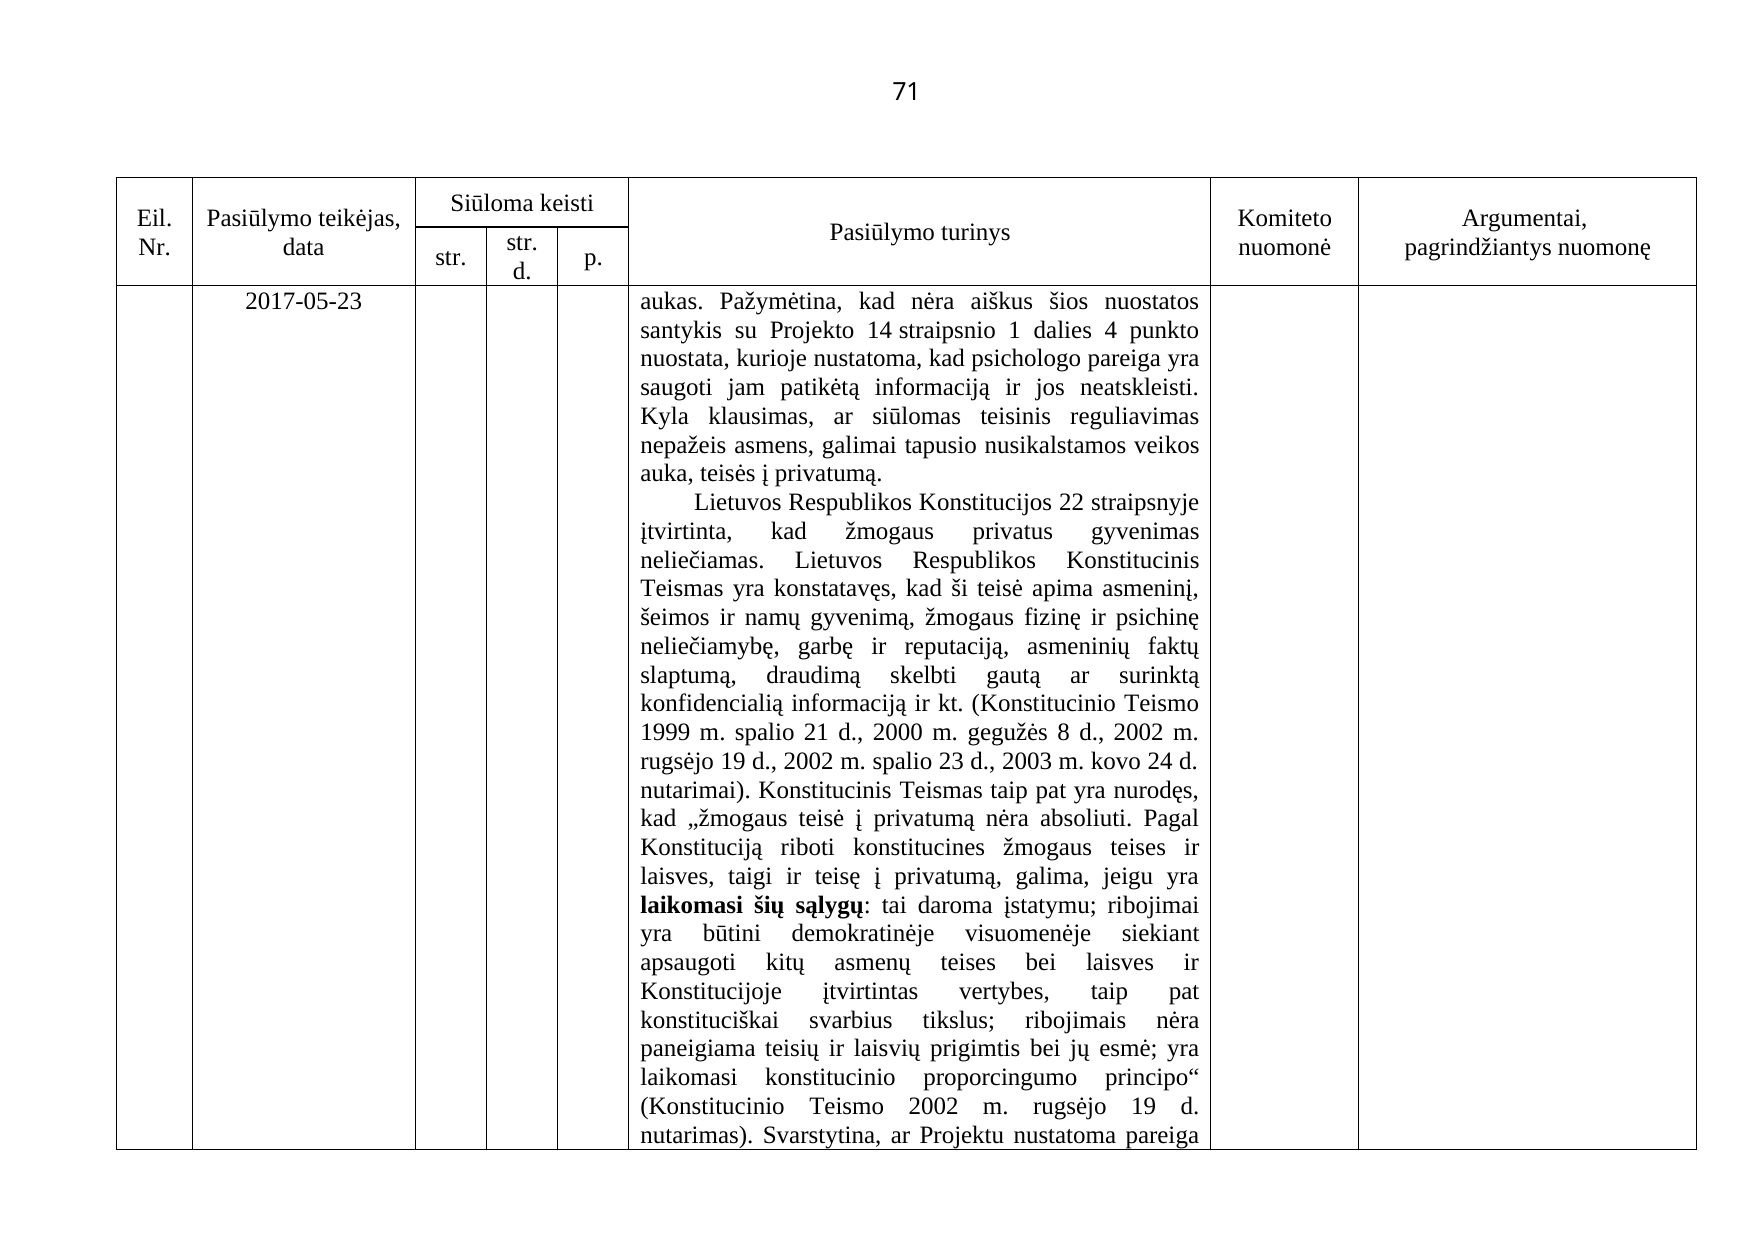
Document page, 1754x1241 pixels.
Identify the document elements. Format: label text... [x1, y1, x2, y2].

table_header Argumentai, pagrindžiantys nuomonę [1359, 178, 1696, 285]
table_cell str. [416, 228, 486, 285]
table_cell [117, 286, 192, 1148]
table_header Komiteto nuomonė [1211, 178, 1358, 285]
table_cell aukas. Pažymėtina, kad nėra aiškus šios nuostatos santykis su Projekto 14 straipsnio 1 dalies 4 punkto nuostata, kurioje nustatoma, kad psichologo pareiga yra saugoti jam patikėtą informaciją ir jos neatskleisti. Kyla klausimas, ar siūlomas teisinis reguliavimas nepažeis asmens, galimai tapusio nusikalstamos veikos auka, teisės į privatumą. Lietuvos Respublikos Konstitucijos 22 straipsnyje įtvirtinta, kad žmogaus privatus gyvenimas neliečiamas. Lietuvos Respublikos Konstitucinis Teismas yra konstatavęs, kad ši teisė apima asmeninį, šeimos ir namų gyvenimą, žmogaus fizinę ir psichinę neliečiamybę, garbę ir reputaciją, asmeninių faktų slaptumą, draudimą skelbti gautą ar surinktą konfidencialią informaciją ir kt. (Konstitucinio Teismo 1999 m. spalio 21 d., 2000 m. gegužės 8 d., 2002 m. rugsėjo 19 d., 2002 m. spalio 23 d., 2003 m. kovo 24 d. nutarimai). Konstitucinis Teismas taip pat yra nurodęs, kad „žmogaus teisė į privatumą nėra absoliuti. Pagal Konstituciją riboti konstitucines žmogaus teises ir laisves, taigi ir teisę į privatumą, galima, jeigu yra laikomasi šių sąlygų: tai daroma įstatymu; ribojimai yra būtini demokratinėje visuomenėje siekiant apsaugoti kitų asmenų teises bei laisves ir Konstitucijoje įtvirtintas vertybes, taip pat konstituciškai svarbius tikslus; ribojimais nėra paneigiama teisių ir laisvių prigimtis bei jų esmė; yra laikomasi konstitucinio proporcingumo principo“ (Konstitucinio Teismo 2002 m. rugsėjo 19 d. nutarimas). Svarstytina, ar Projektu nustatoma pareiga [629, 286, 1210, 1148]
table_cell 2017-05-23 [193, 286, 415, 1148]
table_header Pasiūlymo turinys [629, 178, 1210, 285]
table_cell [487, 286, 557, 1148]
table_header Siūloma keisti [416, 178, 628, 226]
table_header Eil. Nr. [117, 178, 192, 285]
table_cell [1359, 286, 1696, 1148]
table_cell [558, 286, 628, 1148]
table_cell [1211, 286, 1358, 1148]
table_cell p. [558, 228, 628, 285]
table_cell str. d. [487, 228, 557, 285]
table_cell [416, 286, 486, 1148]
table_header Pasiūlymo teikėjas, data [193, 178, 415, 285]
